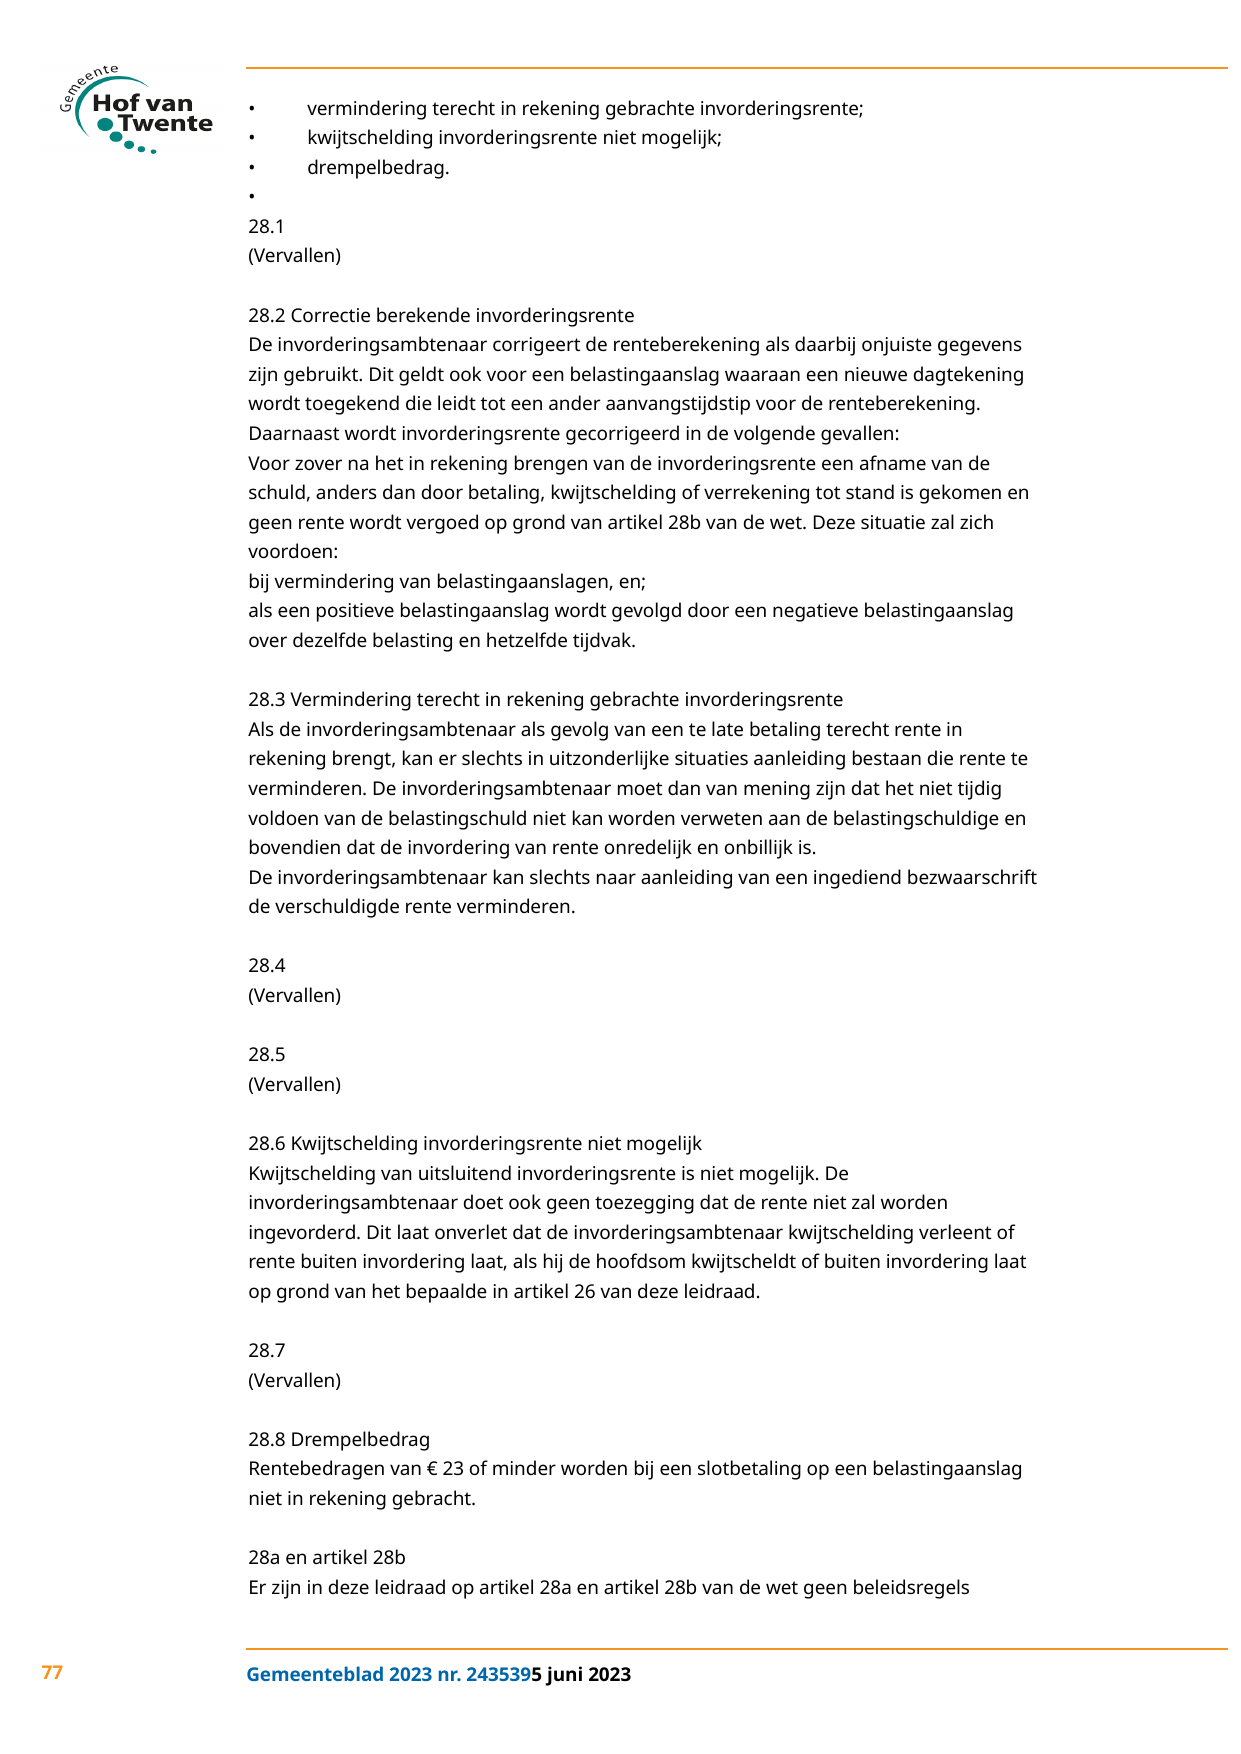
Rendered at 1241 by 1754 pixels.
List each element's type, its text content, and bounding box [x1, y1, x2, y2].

text 28a en artikel 28b [248, 1544, 1152, 1570]
text invorderingsambtenaar doet ook geen toezegging dat de rente niet zal worden [248, 1189, 1152, 1215]
text (Vervallen) [248, 1071, 1152, 1097]
text de verschuldigde rente verminderen. [248, 893, 1152, 919]
text op grond van het bepaalde in artikel 26 van deze leidraad. [248, 1278, 1152, 1304]
list vermindering terecht in rekening gebrachte invorderingsrente; [248, 95, 1152, 121]
text 28.7 [248, 1337, 1152, 1363]
text (Vervallen) [248, 982, 1152, 1008]
text 28.4 [248, 953, 1152, 978]
text niet in rekening gebracht. [248, 1485, 1152, 1511]
text 28.2 Correctie berekende invorderingsrente [248, 302, 1152, 328]
text Er zijn in deze leidraad op artikel 28a en artikel 28b van de wet geen beleidsregels [248, 1574, 1152, 1600]
text zijn gebruikt. Dit geldt ook voor een belastingaanslag waaraan een nieuwe dagtekening [248, 361, 1152, 387]
text 28.8 Drempelbedrag [248, 1426, 1152, 1452]
text De invorderingsambtenaar kan slechts naar aanleiding van een ingediend bezwaarschrift [248, 864, 1152, 890]
list drempelbedrag. [248, 154, 1152, 180]
text bovendien dat de invordering van rente onredelijk en onbillijk is. [248, 834, 1152, 860]
text 28.3 Vermindering terecht in rekening gebrachte invorderingsrente [248, 686, 1152, 712]
text verminderen. De invorderingsambtenaar moet dan van mening zijn dat het niet tijdig [248, 775, 1152, 801]
text Rentebedragen van € 23 of minder worden bij een slotbetaling op een belastingaanslag [248, 1456, 1152, 1481]
text 28.1 [248, 213, 1152, 239]
text bij vermindering van belastingaanslagen, en; [248, 568, 1152, 594]
text geen rente wordt vergoed op grond van artikel 28b van de wet. Deze situatie zal zich [248, 509, 1152, 535]
text Daarnaast wordt invorderingsrente gecorrigeerd in de volgende gevallen: [248, 420, 1152, 446]
text 28.6 Kwijtschelding invorderingsrente niet mogelijk [248, 1130, 1152, 1156]
text voldoen van de belastingschuld niet kan worden verweten aan de belastingschuldige en [248, 805, 1152, 831]
text 28.5 [248, 1041, 1152, 1067]
text wordt toegekend die leidt tot een ander aanvangstijdstip voor de renteberekening. [248, 391, 1152, 416]
text Voor zover na het in rekening brengen van de invorderingsrente een afname van de [248, 450, 1152, 476]
list kwijtschelding invorderingsrente niet mogelijk; [248, 124, 1152, 150]
text rekening brengt, kan er slechts in uitzonderlijke situaties aanleiding bestaan die rente te [248, 746, 1152, 771]
text De invorderingsambtenaar corrigeert de renteberekening als daarbij onjuiste gegevens [248, 331, 1152, 357]
text (Vervallen) [248, 1367, 1152, 1393]
text Als de invorderingsambtenaar als gevolg van een te late betaling terecht rente in [248, 716, 1152, 742]
picture [41, 47, 231, 172]
text over dezelfde belasting en hetzelfde tijdvak. [248, 627, 1152, 653]
text Kwijtschelding van uitsluitend invorderingsrente is niet mogelijk. De [248, 1160, 1152, 1186]
text rente buiten invordering laat, als hij de hoofdsom kwijtscheldt of buiten invordering laat [248, 1248, 1152, 1274]
text (Vervallen) [248, 243, 1152, 268]
text als een positieve belastingaanslag wordt gevolgd door een negatieve belastingaanslag [248, 598, 1152, 623]
text ingevorderd. Dit laat onverlet dat de invorderingsambtenaar kwijtschelding verleent of [248, 1219, 1152, 1245]
text voordoen: [248, 538, 1152, 564]
text schuld, anders dan door betaling, kwijtschelding of verrekening tot stand is gekomen en [248, 479, 1152, 505]
